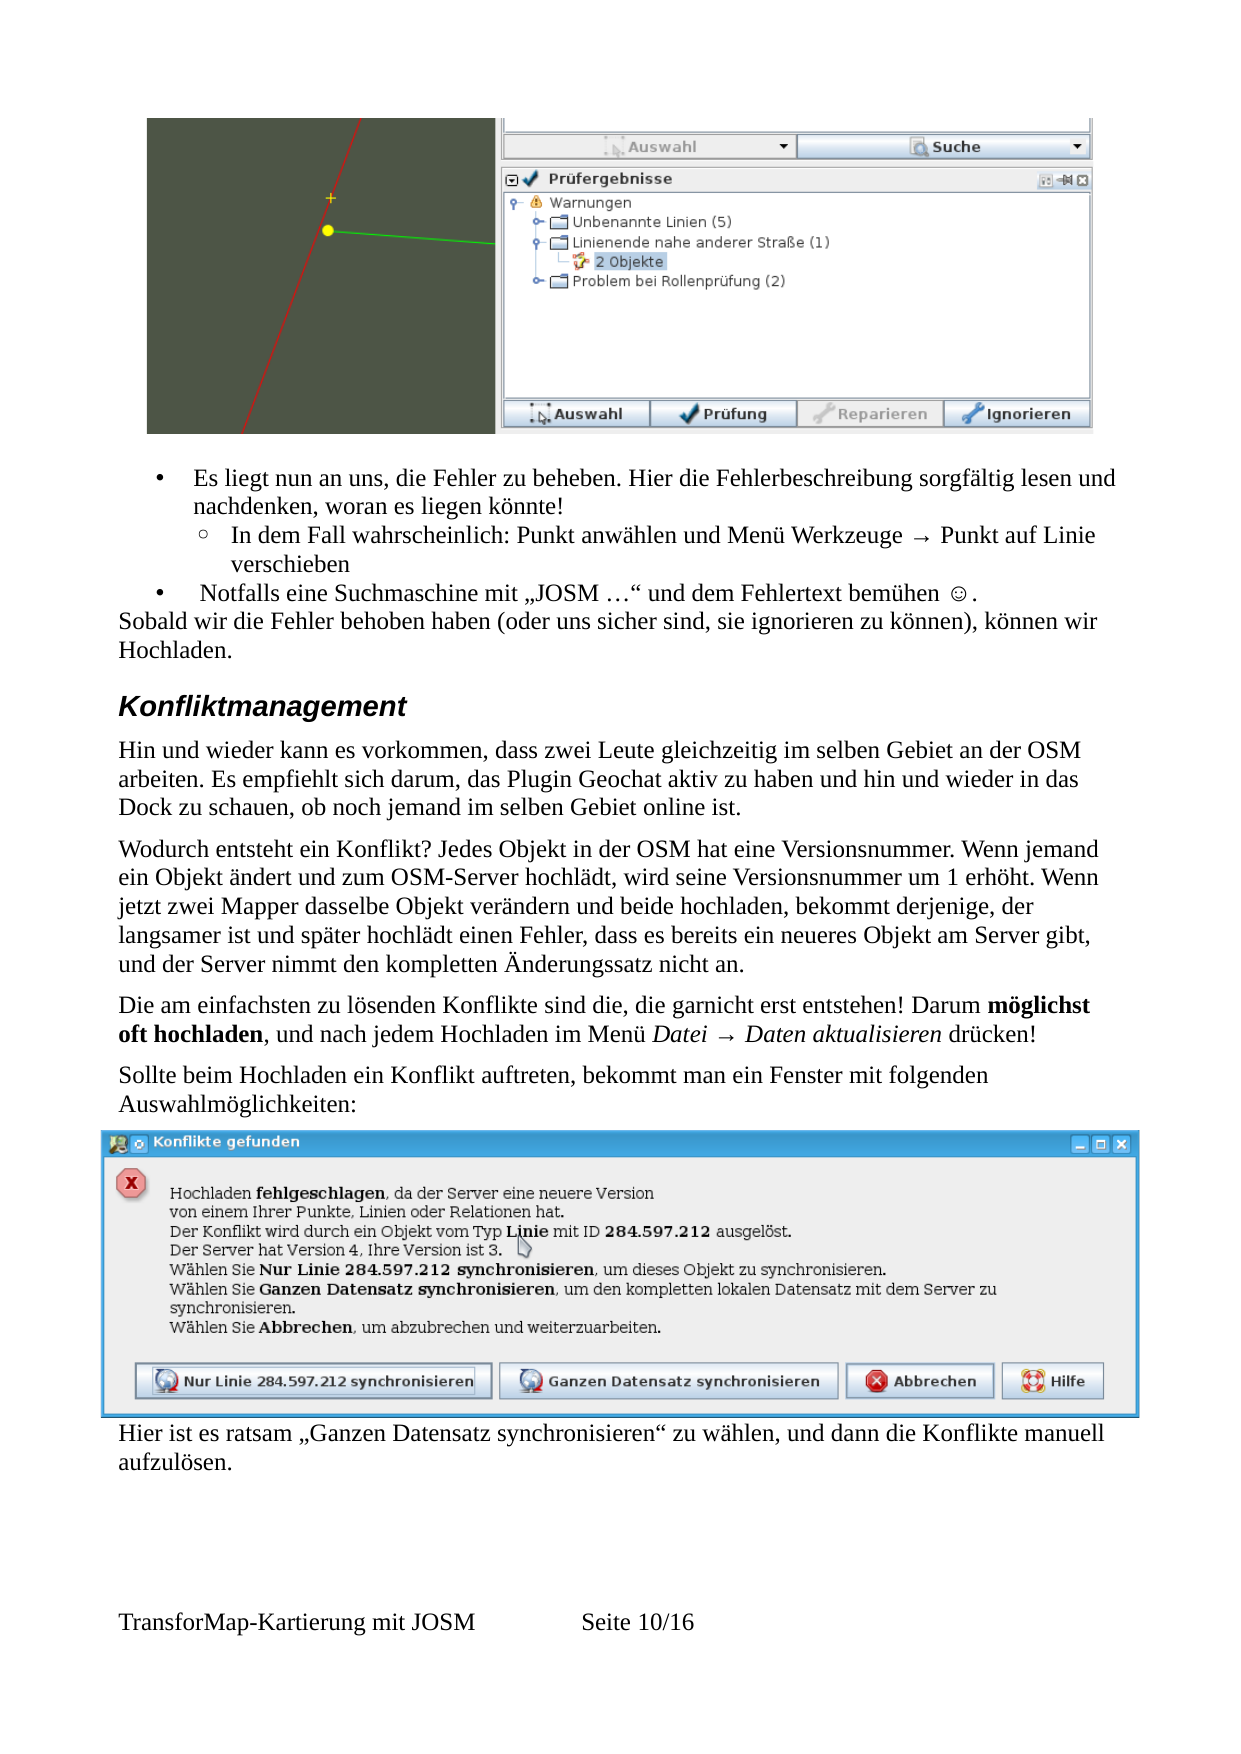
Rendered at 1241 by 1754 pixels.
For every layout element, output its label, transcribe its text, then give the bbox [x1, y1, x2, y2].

text Wodurch entsteht ein Konflikt? Jedes Objekt in der OSM hat eine Versionsnummer. Wenn jemand ein Objekt ändert und zum OSM-Server hochlädt, wird seine Versionsnummer um 1 erhöht. Wenn jetzt zwei Mapper dasselbe Objekt verändern und beide hochladen, bekommt derjenige, der langsamer ist und später hochlädt einen Fehler, dass es bereits ein neueres Objekt am Server gibt, und der Server nimmt den kompletten Änderungssatz nicht an. [118, 834, 1122, 977]
picture [100, 1130, 1140, 1418]
text Sollte beim Hochladen ein Konflikt auftreten, bekommt man ein Fenster mit folgenden Auswahlmöglichkeiten: [118, 1060, 1122, 1117]
subtitle Konfliktmanagement [118, 689, 1122, 722]
text Hin und wieder kann es vorkommen, dass zwei Leute gleichzeitig im selben Gebiet an der OSM arbeiten. Es empfiehlt sich darum, das Plugin Geochat aktiv zu haben und hin und wieder in das Dock zu schauen, ob noch jemand im selben Gebiet online ist. [118, 735, 1122, 821]
text Hier ist es ratsam „Ganzen Datensatz synchronisieren“ zu wählen, und dann die Konflikte manuell aufzulösen. [118, 1418, 1122, 1475]
list Es liegt nun an uns, die Fehler zu beheben. Hier die Fehlerbeschreibung sorgfältig lesen und nachdenken, woran es liegen könnte! [156, 463, 1122, 520]
list Notfalls eine Suchmaschine mit „JOSM …“ und dem Fehlertext bemühen ☺. [156, 578, 1122, 606]
text Die am einfachsten zu lösenden Konflikte sind die, die garnicht erst entstehen! Darum möglichst oft hochladen, und nach jedem Hochladen im Menü Datei → Daten aktualisieren drücken! [118, 990, 1122, 1047]
list In dem Fall wahrscheinlich: Punkt anwählen und Menü Werkzeuge → Punkt auf Linie verschieben [193, 520, 1122, 578]
text Sobald wir die Fehler behoben haben (oder uns sicher sind, sie ignorieren zu können), können wir Hochladen. [118, 606, 1122, 664]
picture [146, 118, 1094, 434]
